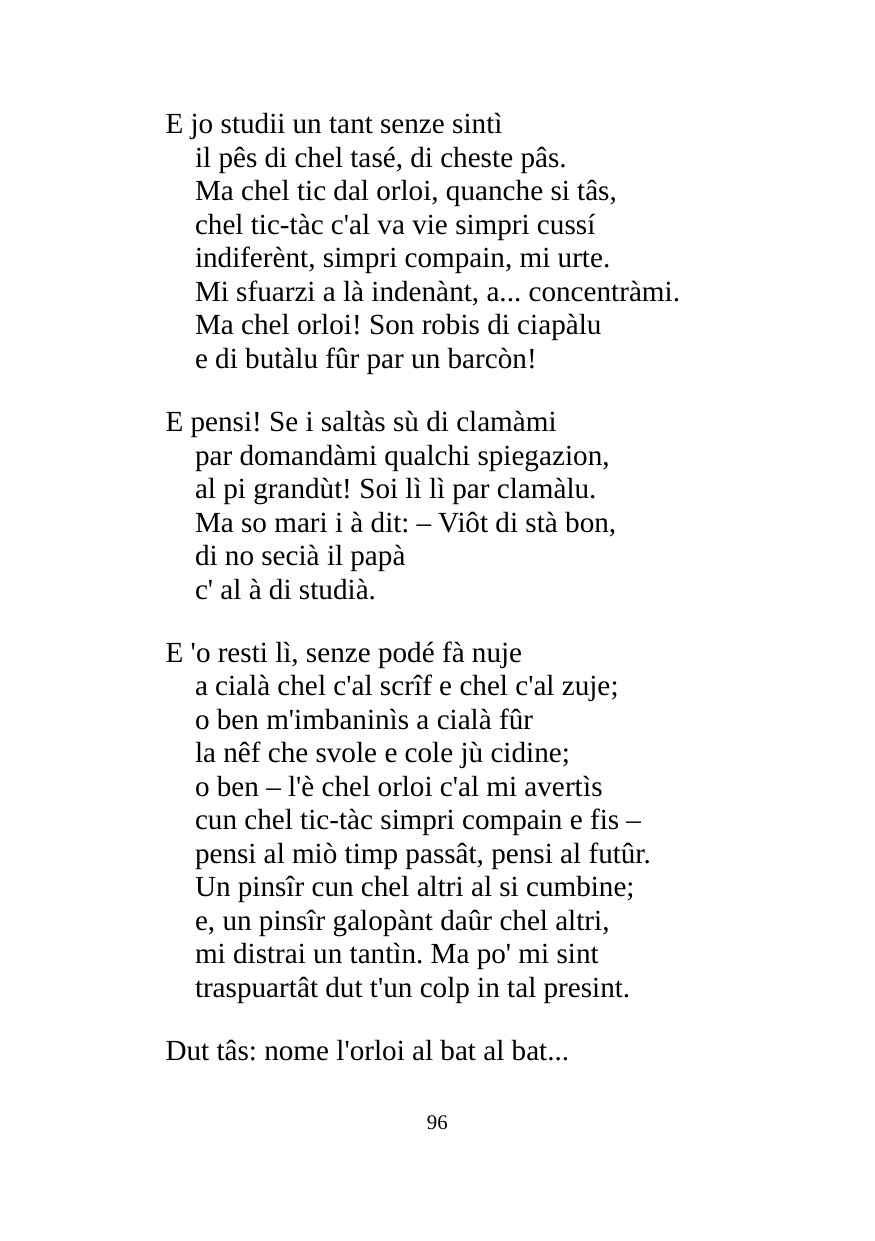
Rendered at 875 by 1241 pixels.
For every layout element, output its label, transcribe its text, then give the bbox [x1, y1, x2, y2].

text E 'o resti lì, senze podé fà nuje a cialà chel c'al scrîf e chel c'al zuje; o ben m'imbaninìs a cialà fûr la nêf che svole e cole jù cidine; o ben – l'è chel orloi c'al mi avertìs cun chel tic-tàc simpri compain e fis – pensi al miò timp passât, pensi al futûr. Un pinsîr cun chel altri al si cumbine; e, un pinsîr galopànt daûr chel altri, mi distrai un tantìn. Ma po' mi sint traspuartât dut t'un colp in tal presint. [165, 635, 768, 1004]
text E jo studii un tant senze sintì il pês di chel tasé, di cheste pâs. Ma chel tic dal orloi, quanche si tâs, chel tic-tàc c'al va vie simpri cussí indiferènt, simpri compain, mi urte. Mi sfuarzi a là indenànt, a... concentràmi. Ma chel orloi! Son robis di ciapàlu e di butàlu fûr par un barcòn! [165, 106, 768, 374]
text Dut tâs: nome l'orloi al bat al bat... [165, 1033, 768, 1067]
text E pensi! Se i saltàs sù di clamàmi par domandàmi qualchi spiegazion, al pi grandùt! Soi lì lì par clamàlu. Ma so mari i à dit: – Viôt di stà bon, di no secià il papà c' al à di studià. [165, 404, 768, 605]
